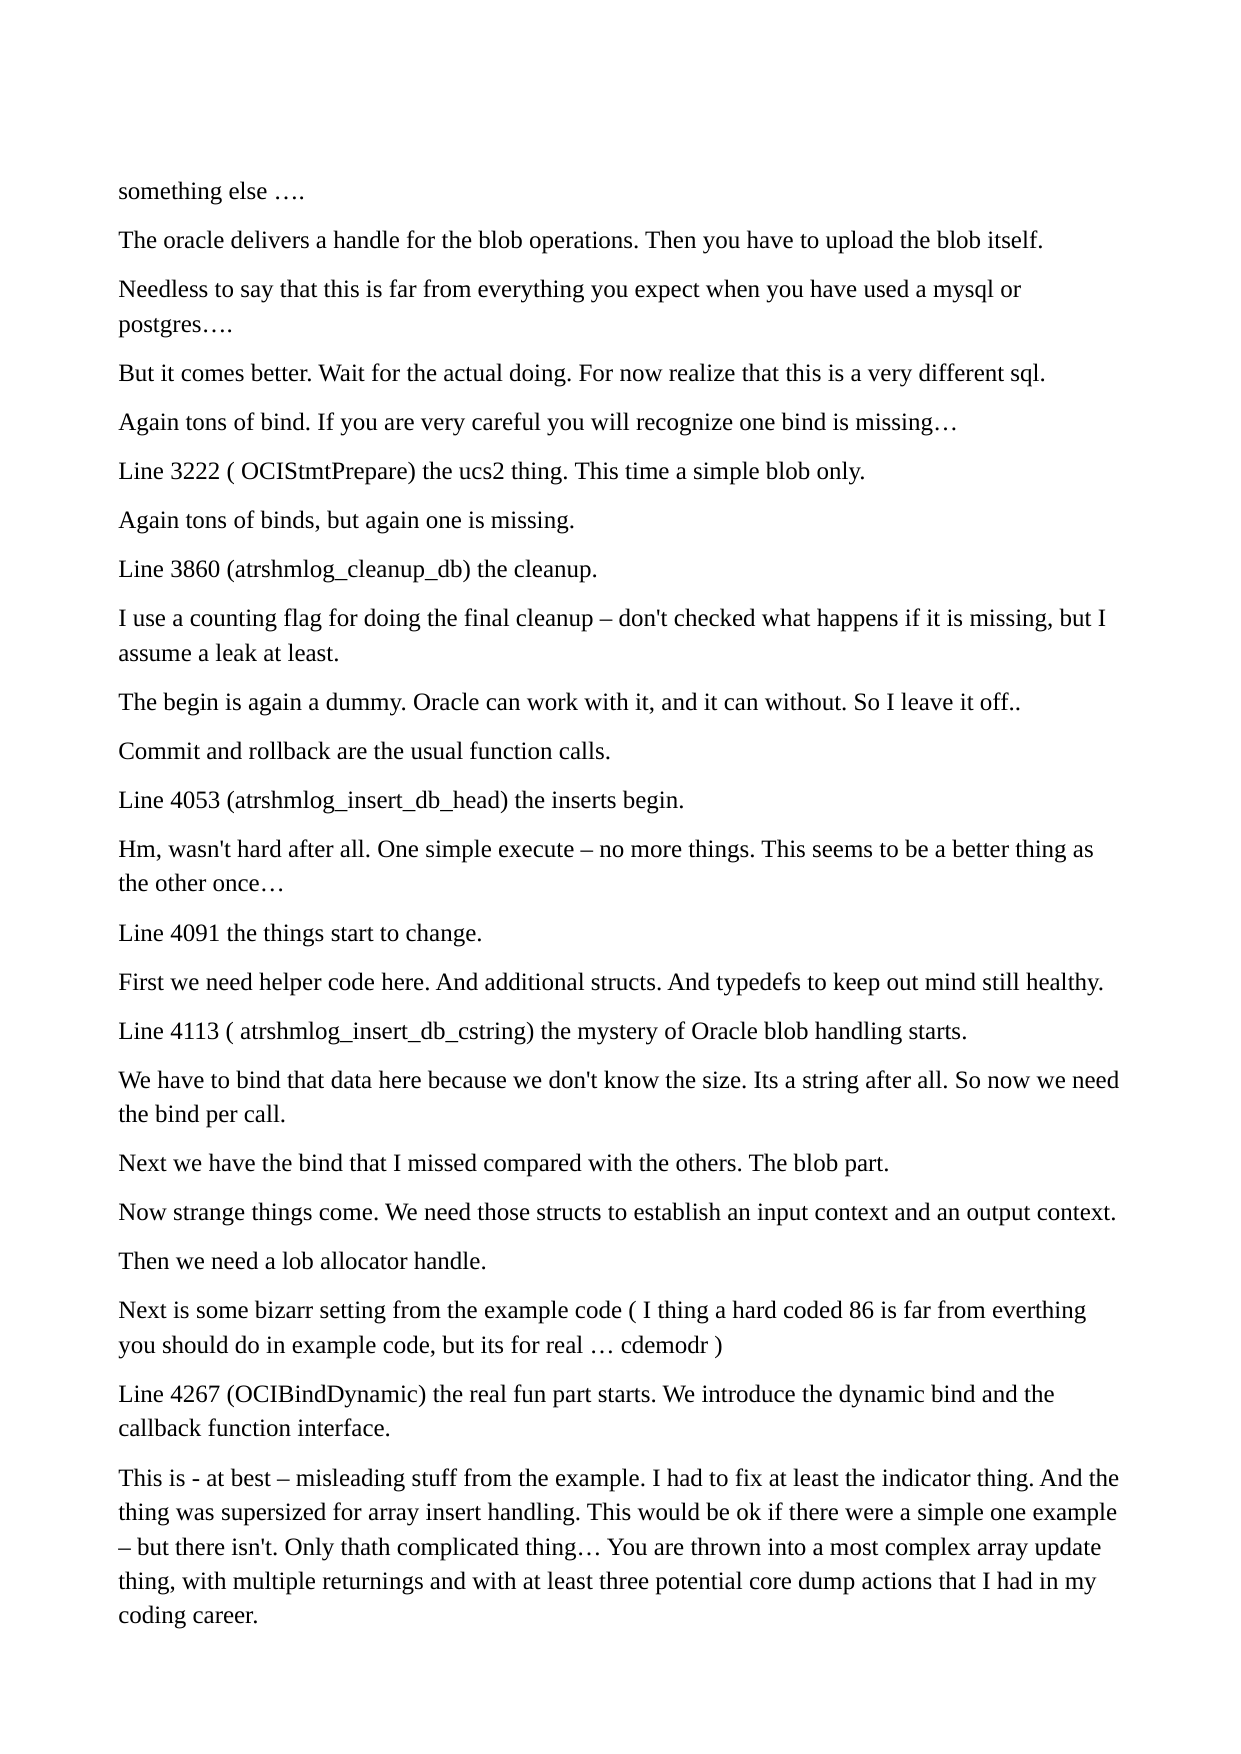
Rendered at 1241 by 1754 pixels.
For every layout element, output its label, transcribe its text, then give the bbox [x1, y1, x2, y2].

text Then we need a lob allocator handle. [118, 1246, 1122, 1275]
text Line 3860 (atrshmlog_cleanup_db) the cleanup. [118, 554, 1122, 583]
text Line 4053 (atrshmlog_insert_db_head) the inserts begin. [118, 785, 1122, 814]
text But it comes better. Wait for the actual doing. For now realize that this is a very different sql. [118, 358, 1122, 387]
text I use a counting flag for doing the final cleanup – don't checked what happens if it is missing, but I assume a leak at least. [118, 603, 1122, 667]
text something else …. [118, 176, 1122, 205]
text Next we have the bind that I missed compared with the others. The blob part. [118, 1148, 1122, 1177]
text Line 3222 ( OCIStmtPrepare) the ucs2 thing. This time a simple blob only. [118, 456, 1122, 485]
text The oracle delivers a handle for the blob operations. Then you have to upload the blob itself. [118, 225, 1122, 254]
text Hm, wasn't hard after all. One simple execute – no more things. This seems to be a better thing as the other once… [118, 834, 1122, 897]
text Next is some bizarr setting from the example code ( I thing a hard coded 86 is far from everthing you should do in example code, but its for real … cdemodr ) [118, 1296, 1122, 1359]
text We have to bind that data here because we don't know the size. Its a string after all. So now we need the bind per call. [118, 1065, 1122, 1128]
text Commit and rollback are the usual function calls. [118, 736, 1122, 765]
text Now strange things come. We need those structs to establish an input context and an output context. [118, 1197, 1122, 1226]
text Again tons of binds, but again one is missing. [118, 505, 1122, 534]
text Line 4267 (OCIBindDynamic) the real fun part starts. We introduce the dynamic bind and the callback function interface. [118, 1379, 1122, 1442]
text Again tons of bind. If you are very careful you will recognize one bind is missing… [118, 407, 1122, 436]
text Line 4091 the things start to change. [118, 918, 1122, 946]
text Needless to say that this is far from everything you expect when you have used a mysql or postgres…. [118, 274, 1122, 338]
text Line 4113 ( atrshmlog_insert_db_cstring) the mystery of Oracle blob handling starts. [118, 1016, 1122, 1044]
text First we need helper code here. And additional structs. And typedefs to keep out mind still healthy. [118, 967, 1122, 995]
text This is - at best – misleading stuff from the example. I had to fix at least the indicator thing. And the thing was supersized for array insert handling. This would be ok if there were a simple one example – but there isn't. Only thath complicated thing… You are thrown into a most complex array update thing, with multiple returnings and with at least three potential core dump actions that I had in my coding career. [118, 1463, 1122, 1629]
text The begin is again a dummy. Oracle can work with it, and it can without. So I leave it off.. [118, 687, 1122, 716]
